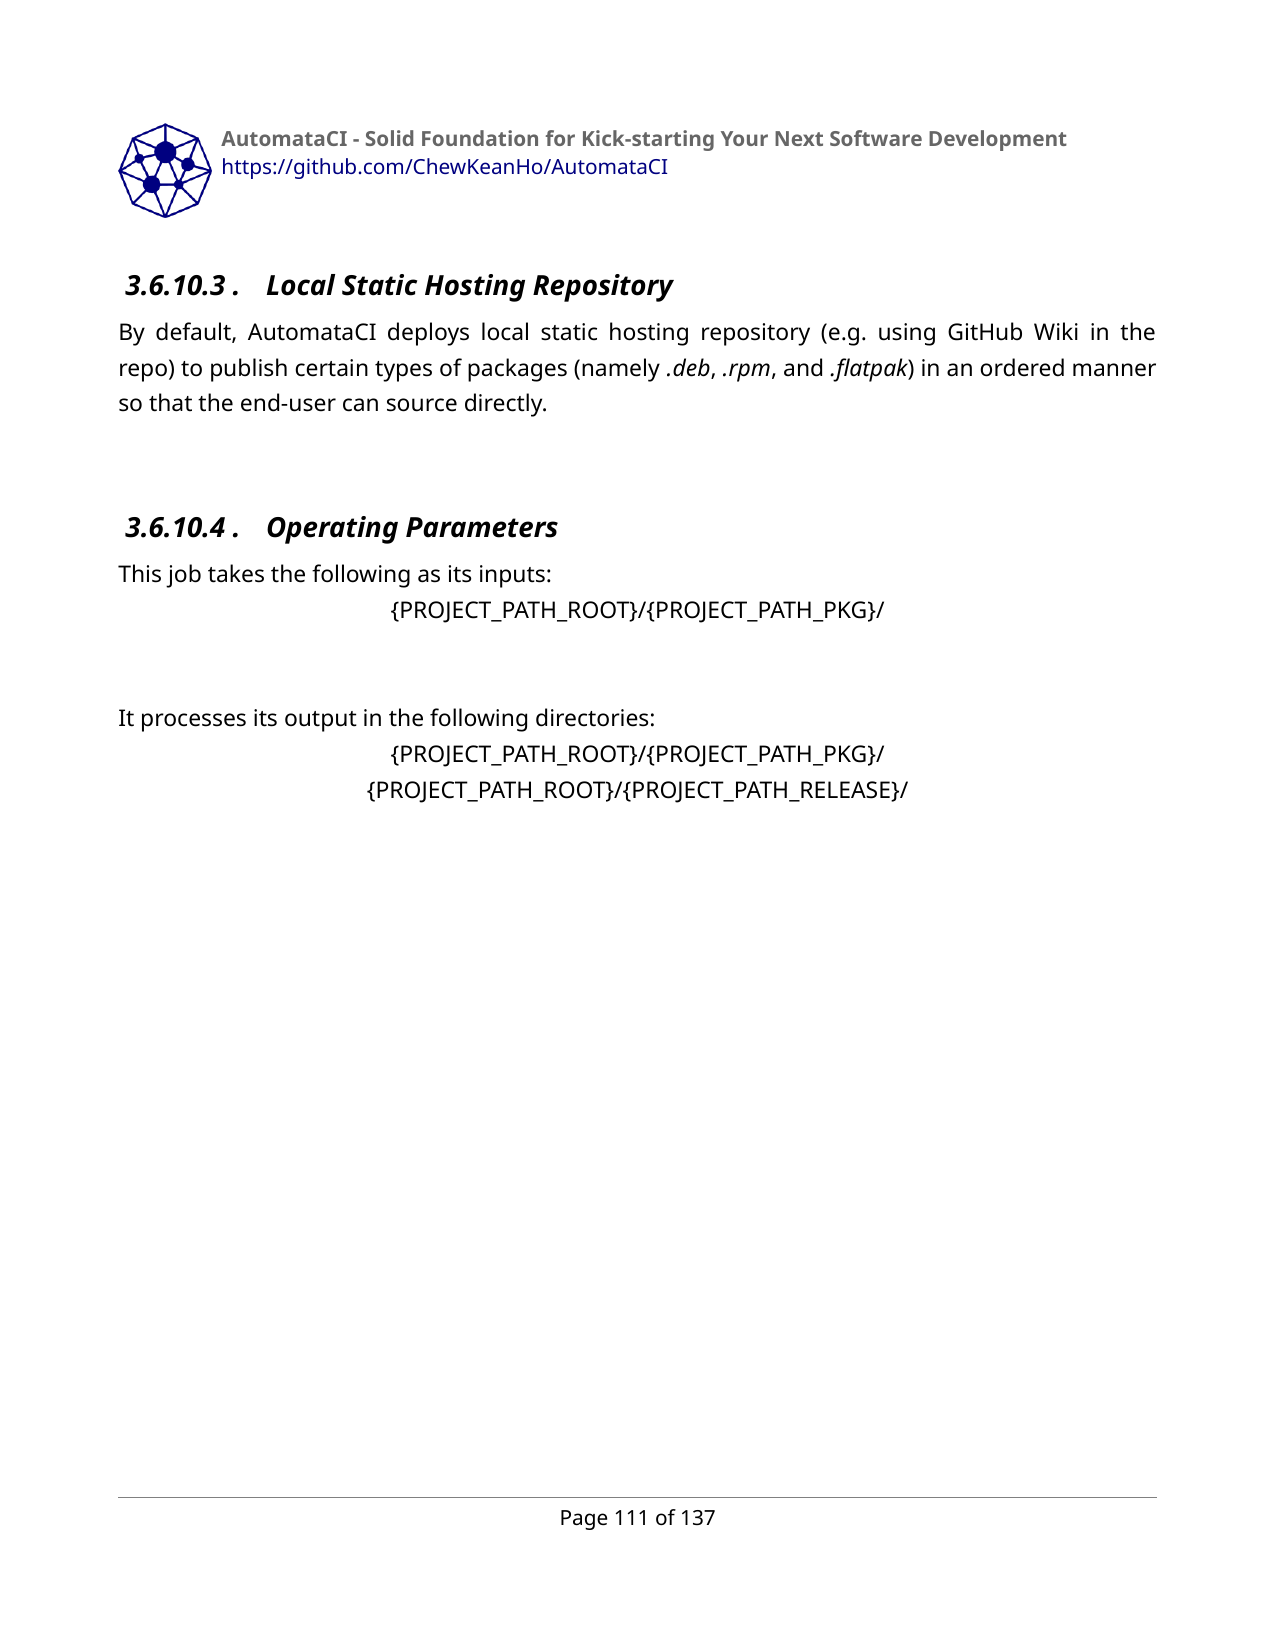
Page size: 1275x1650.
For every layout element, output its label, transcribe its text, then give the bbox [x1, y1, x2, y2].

picture [118, 123, 212, 218]
text This job takes the following as its inputs: [118, 558, 1157, 589]
subtitle Local Static Hosting Repository [118, 265, 1157, 303]
text {PROJECT_PATH_ROOT}/{PROJECT_PATH_PKG}/ [118, 594, 1157, 625]
text {PROJECT_PATH_ROOT}/{PROJECT_PATH_RELEASE}/ [118, 773, 1157, 805]
text By default, AutomataCI deploys local static hosting repository (e.g. using GitHub Wiki in the repo) to publish certain types of packages (namely .deb, .rpm, and .flatpak) in an ordered manner so that the end-user can source directly. [118, 316, 1157, 419]
text It processes its output in the following directories: [118, 702, 1157, 733]
text {PROJECT_PATH_ROOT}/{PROJECT_PATH_PKG}/ [118, 738, 1157, 769]
subtitle Operating Parameters [118, 508, 1157, 545]
